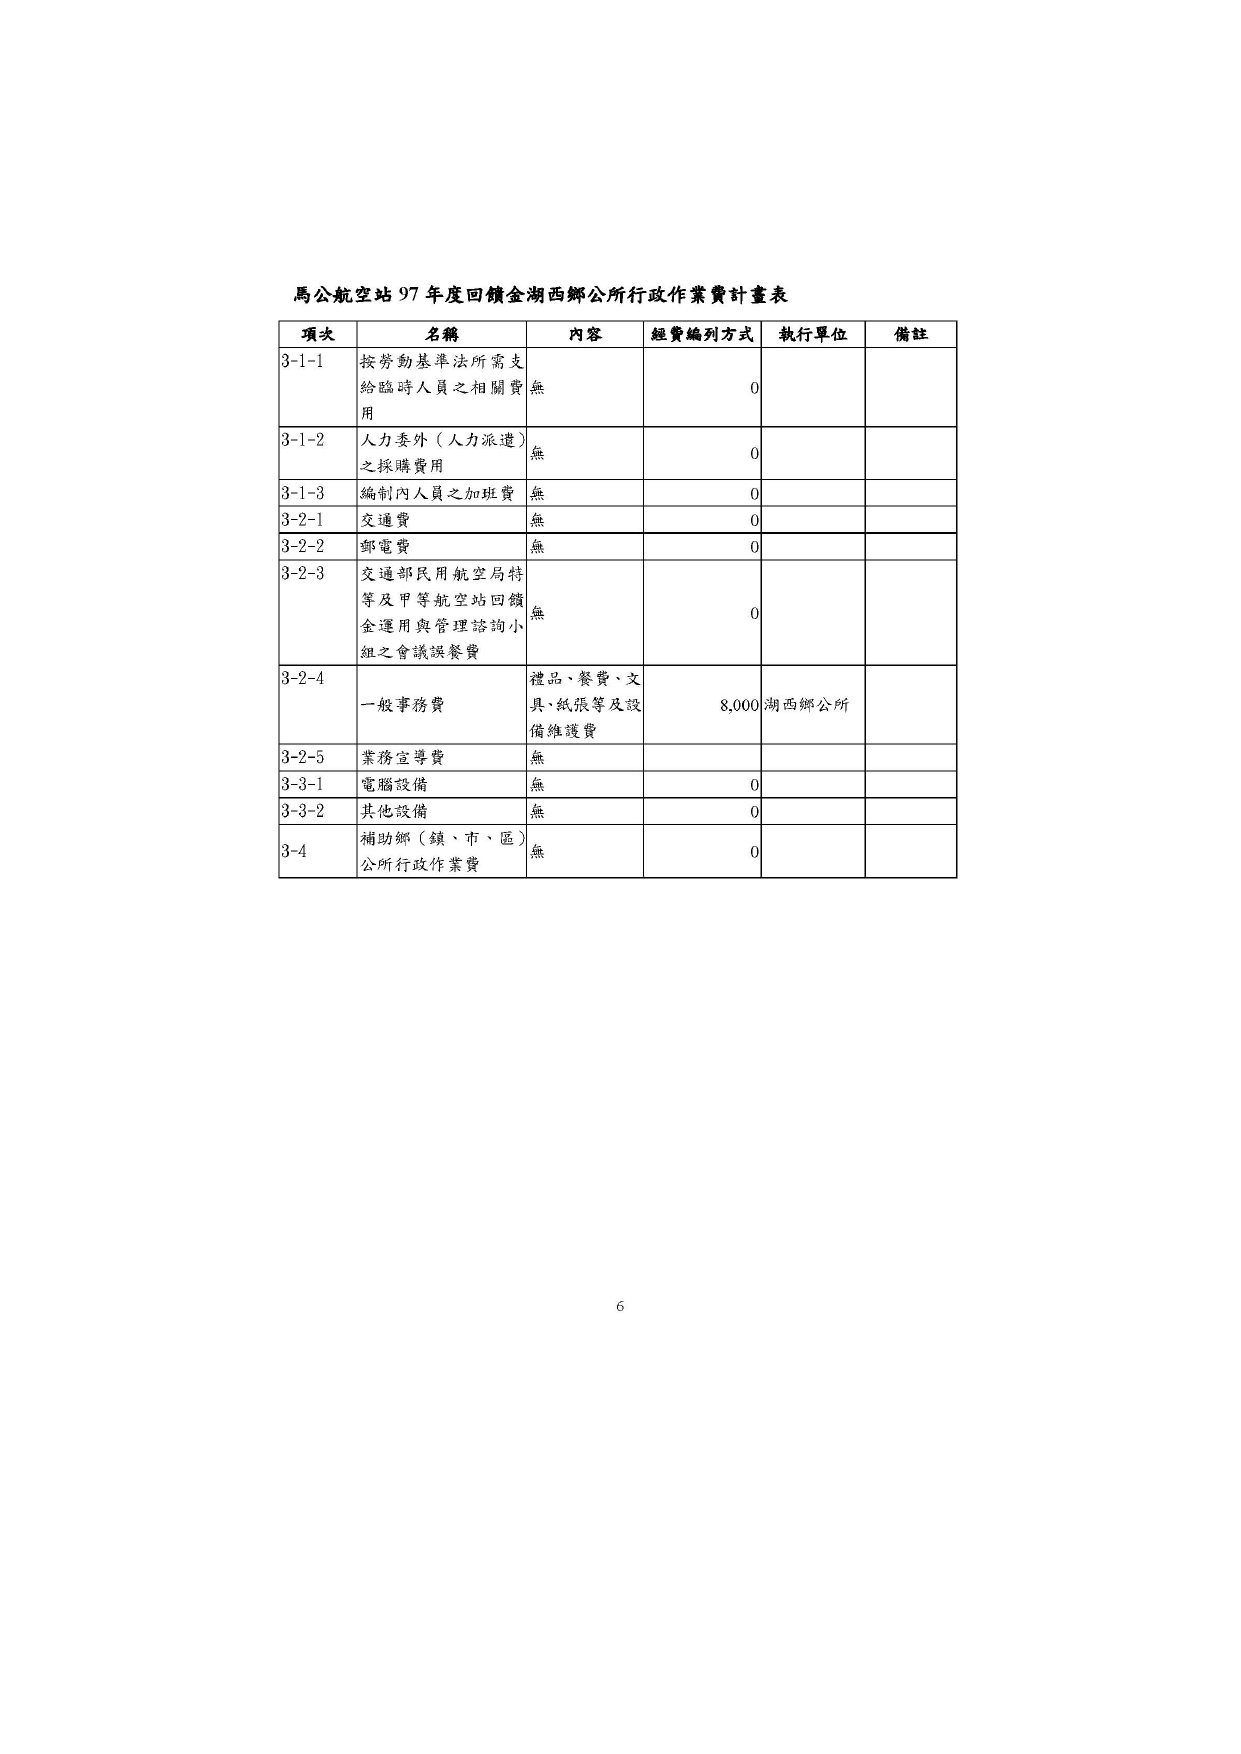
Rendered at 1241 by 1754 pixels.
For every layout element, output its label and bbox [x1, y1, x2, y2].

picture [189, 166, 1051, 1386]
